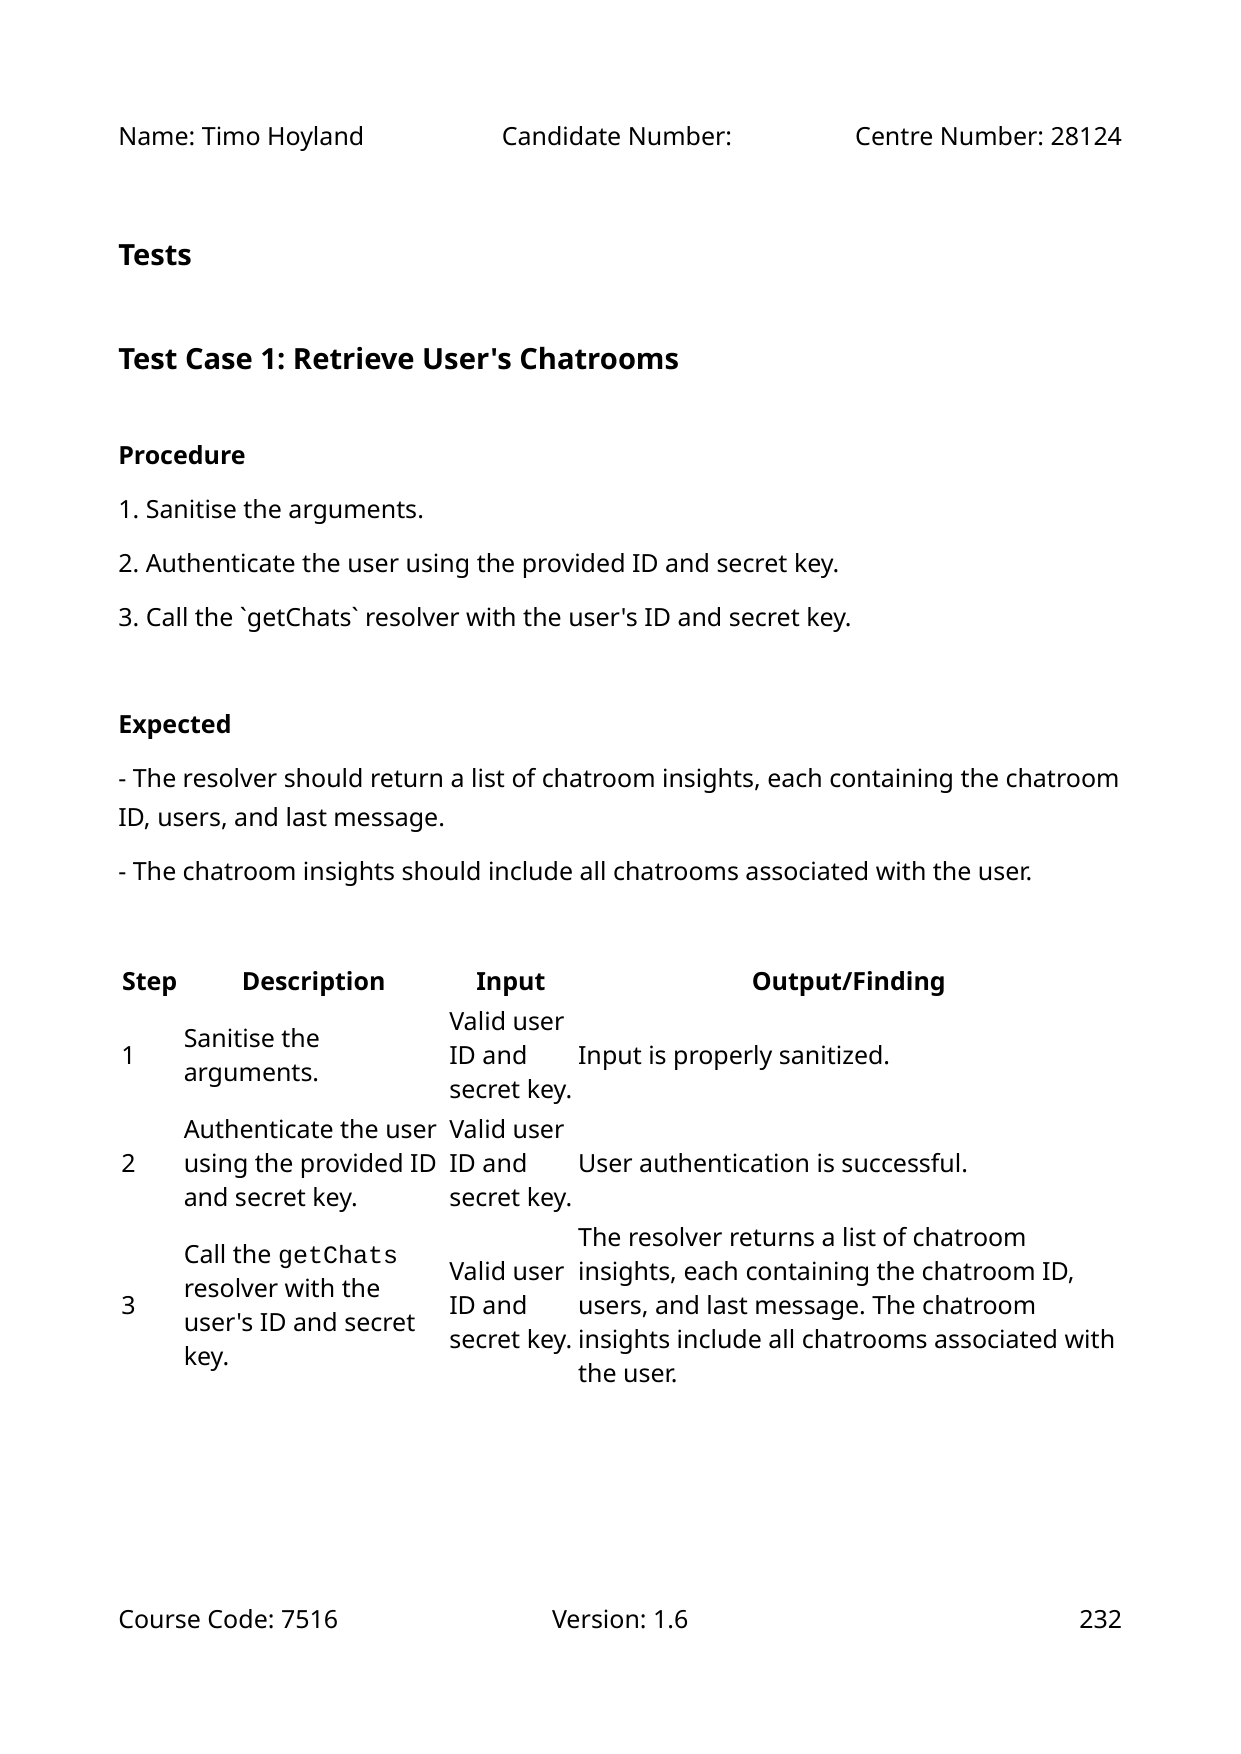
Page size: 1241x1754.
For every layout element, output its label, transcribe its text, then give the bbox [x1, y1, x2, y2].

text Expected [118, 707, 1122, 741]
table_cell User authentication is successful. [575, 1109, 1122, 1217]
text - The resolver should return a list of chatroom insights, each containing the chatroom ID, users, and last message. [118, 760, 1122, 834]
table_cell Call the getChats resolver with the user's ID and secret key. [181, 1217, 446, 1393]
table_header Description [181, 961, 446, 1001]
table_cell Authenticate the user using the provided ID and secret key. [181, 1109, 446, 1217]
table_cell 1 [118, 1001, 181, 1109]
table_header Input [446, 961, 575, 1001]
table_cell Valid user ID and secret key. [446, 1109, 575, 1217]
table_cell Input is properly sanitized. [575, 1001, 1122, 1109]
table_cell Sanitise the arguments. [181, 1001, 446, 1109]
table_header Step [118, 961, 181, 1001]
table_cell 3 [118, 1217, 181, 1393]
text 3. Call the `getChats` resolver with the user's ID and secret key. [118, 599, 1122, 633]
table_header Output/Finding [575, 961, 1122, 1001]
text Procedure [118, 438, 1122, 472]
table_cell The resolver returns a list of chatroom insights, each containing the chatroom ID, users, and last message. The chatroom insights include all chatrooms associated with the user. [575, 1217, 1122, 1393]
table_cell Valid user ID and secret key. [446, 1217, 575, 1393]
subtitle Test Case 1: Retrieve User's Chatrooms [118, 338, 1122, 378]
subtitle Tests [118, 234, 1122, 273]
text 2. Authenticate the user using the provided ID and secret key. [118, 545, 1122, 579]
text 1. Sanitise the arguments. [118, 492, 1122, 526]
text - The chatroom insights should include all chatrooms associated with the user. [118, 853, 1122, 887]
table_cell Valid user ID and secret key. [446, 1001, 575, 1109]
table_cell 2 [118, 1109, 181, 1217]
